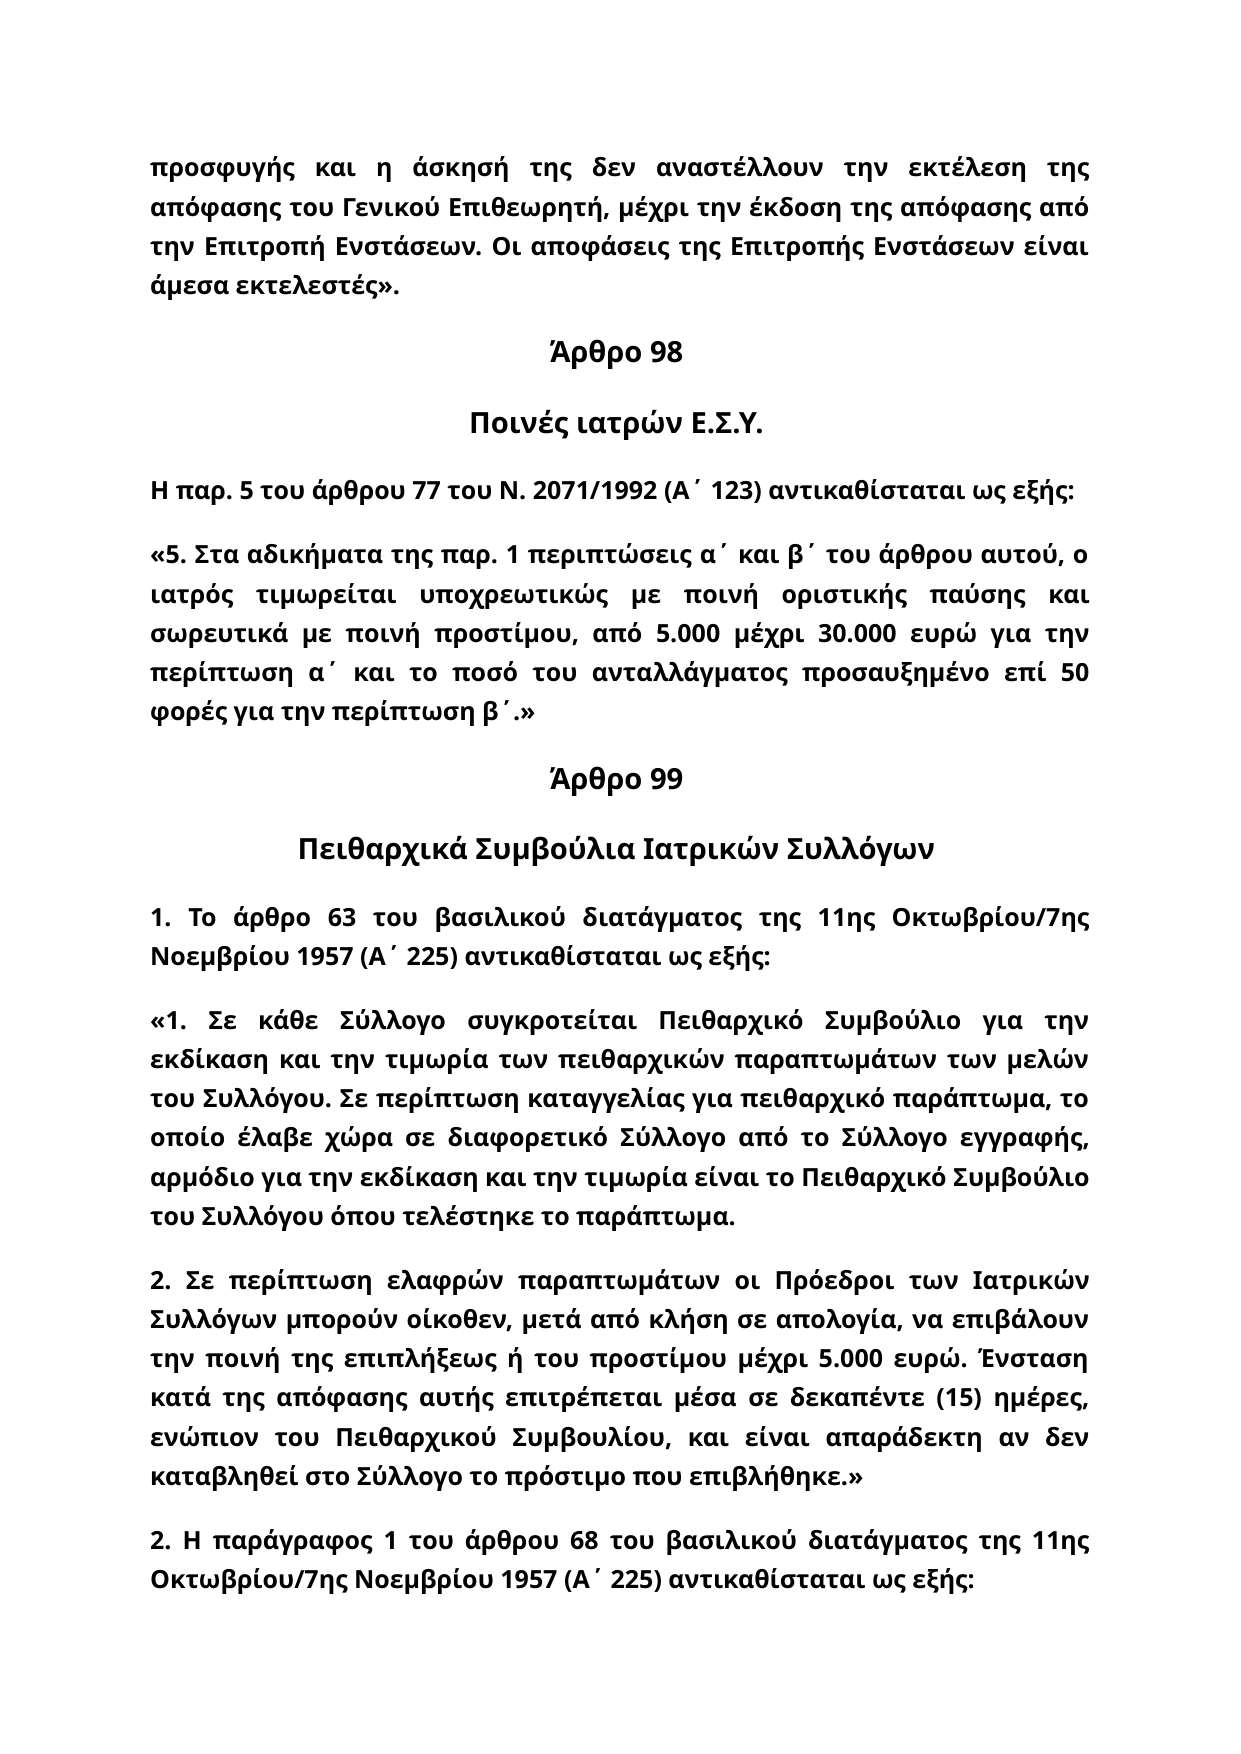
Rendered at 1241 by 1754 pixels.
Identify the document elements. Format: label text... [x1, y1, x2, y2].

text 2. Η παράγραφος 1 του άρθρου 68 του βασιλικού διατάγματος της 11ης Οκτωβρίου/7ης Νοεμβρίου 1957 (Α΄ 225) αντικαθίσταται ως εξής: [150, 1522, 1090, 1596]
subtitle Άρθρο 99 [150, 758, 1090, 798]
text 1. Το άρθρο 63 του βασιλικού διατάγματος της 11ης Οκτωβρίου/7ης Νοεμβρίου 1957 (Α΄ 225) αντικαθίσταται ως εξής: [150, 899, 1090, 972]
subtitle Άρθρο 98 [150, 332, 1090, 371]
text 2. Σε περίπτωση ελαφρών παραπτωμάτων οι Πρόεδροι των Ιατρικών Συλλόγων μπορούν οίκοθεν, μετά από κλήση σε απολογία, να επιβάλουν την ποινή της επιπλήξεως ή του προστίμου μέχρι 5.000 ευρώ. Ένσταση κατά της απόφασης αυτής επιτρέπεται μέσα σε δεκαπέντε (15) ημέρες, ενώπιον του Πειθαρχικού Συμβουλίου, και είναι απαράδεκτη αν δεν καταβληθεί στο Σύλλογο το πρόστιμο που επιβλήθηκε.» [150, 1262, 1090, 1492]
text Η παρ. 5 του άρθρου 77 του Ν. 2071/1992 (Α΄ 123) αντικαθίσταται ως εξής: [150, 473, 1090, 507]
text προσφυγής και η άσκησή της δεν αναστέλλουν την εκτέλεση της απόφασης του Γενικού Επιθεωρητή, μέχρι την έκδοση της απόφασης από την Επιτροπή Ενστάσεων. Οι αποφάσεις της Επιτροπής Ενστάσεων είναι άμεσα εκτελεστές». [150, 150, 1090, 302]
subtitle Ποινές ιατρών Ε.Σ.Υ. [150, 402, 1090, 442]
text «1. Σε κάθε Σύλλογο συγκροτείται Πειθαρχικό Συμβούλιο για την εκδίκαση και την τιμωρία των πειθαρχικών παραπτωμάτων των μελών του Συλλόγου. Σε περίπτωση καταγγελίας για πειθαρχικό παράπτωμα, το οποίο έλαβε χώρα σε διαφορετικό Σύλλογο από το Σύλλογο εγγραφής, αρμόδιο για την εκδίκαση και την τιμωρία είναι το Πειθαρχικό Συμβούλιο του Συλλόγου όπου τελέστηκε το παράπτωμα. [150, 1002, 1090, 1232]
text «5. Στα αδικήματα της παρ. 1 περιπτώσεις α΄ και β΄ του άρθρου αυτού, ο ιατρός τιμωρείται υποχρεωτικώς με ποινή οριστικής παύσης και σωρευτικά με ποινή προστίμου, από 5.000 μέχρι 30.000 ευρώ για την περίπτωση α΄ και το ποσό του ανταλλάγματος προσαυξημένο επί 50 φορές για την περίπτωση β΄.» [150, 537, 1090, 728]
subtitle Πειθαρχικά Συμβούλια Ιατρικών Συλλόγων [150, 828, 1090, 868]
